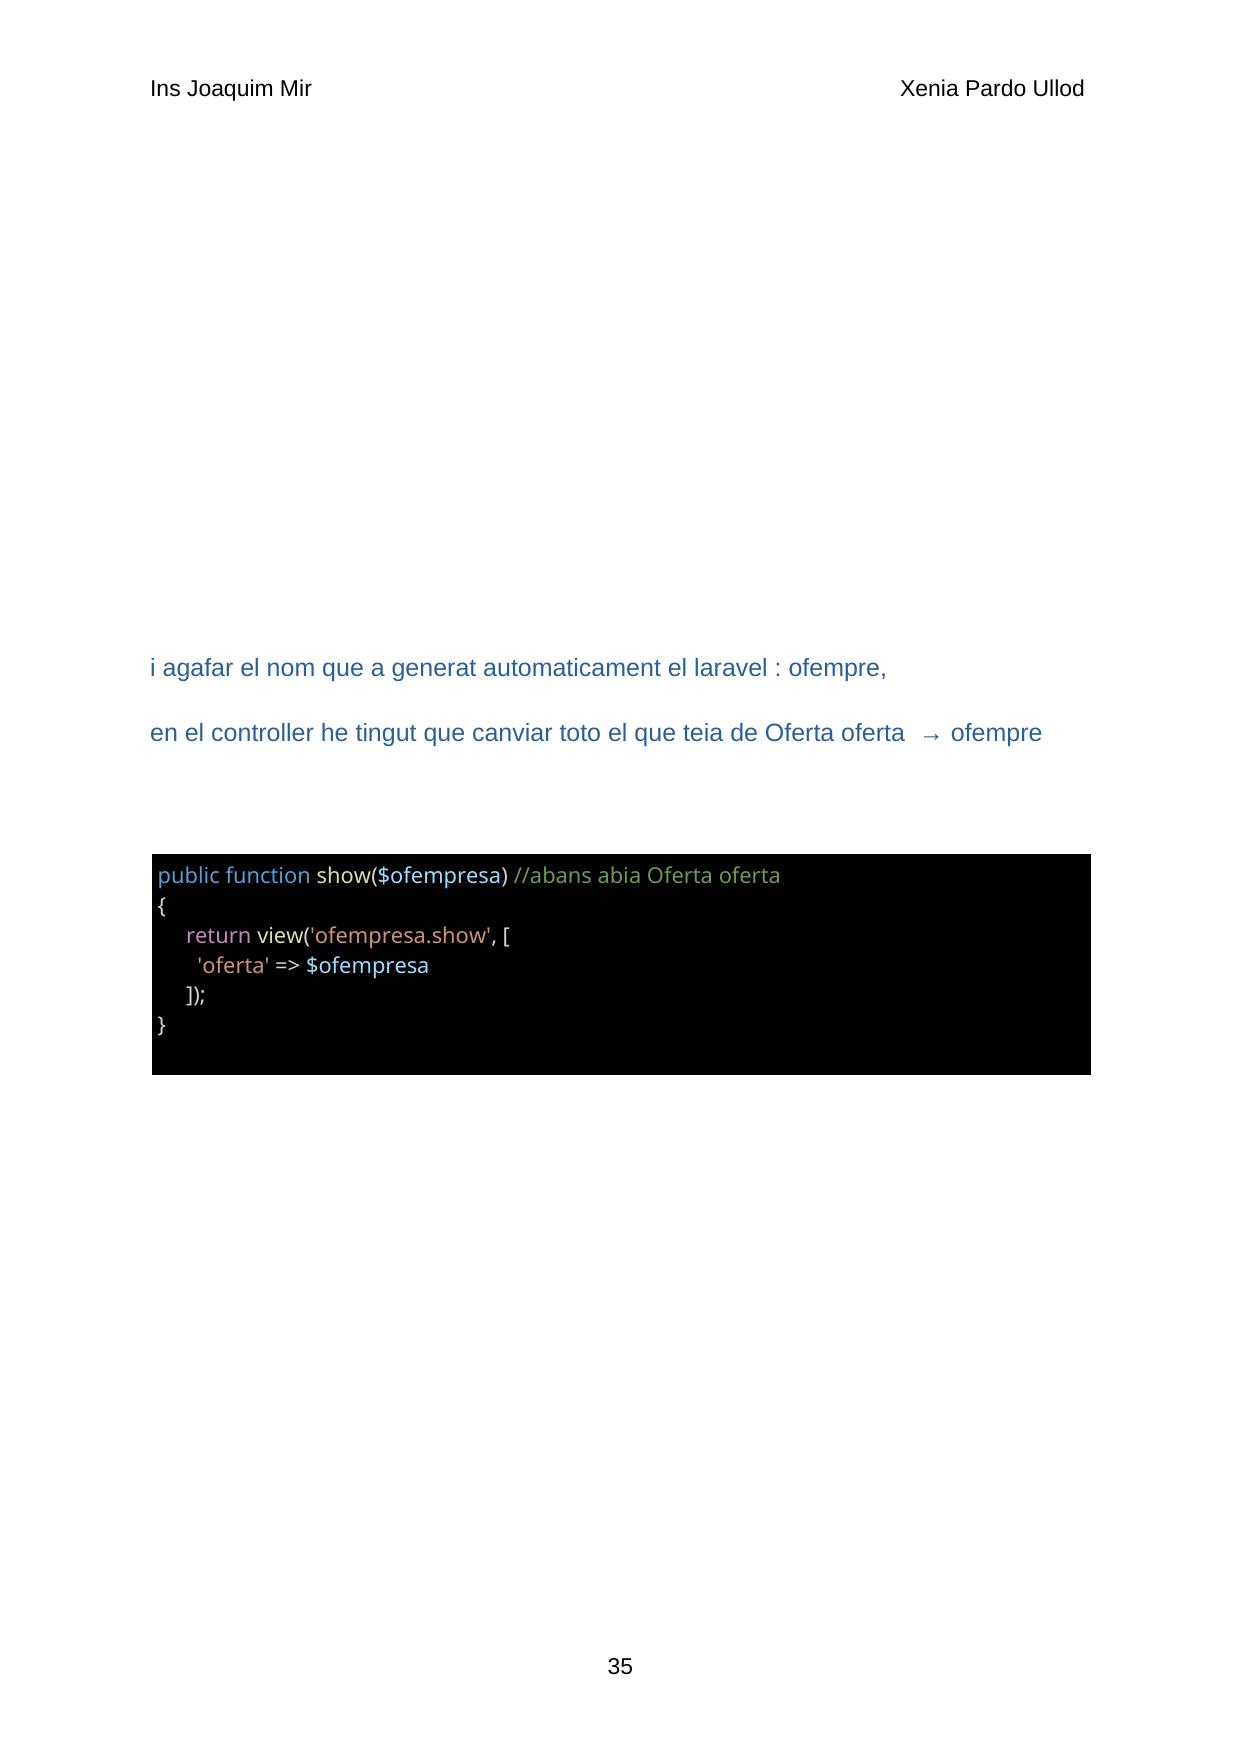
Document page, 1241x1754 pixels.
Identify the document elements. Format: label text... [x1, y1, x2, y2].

text en el controller he tingut que canviar toto el que teia de Oferta oferta → ofempre [150, 718, 1090, 747]
table_header public function show($ofempresa) //abans abia Oferta oferta { return view('ofempresa.show', [ 'oferta' => $ofempresa ]); } [153, 855, 1090, 1074]
text i agafar el nom que a generat automaticament el laravel : ofempre, [150, 653, 1090, 682]
